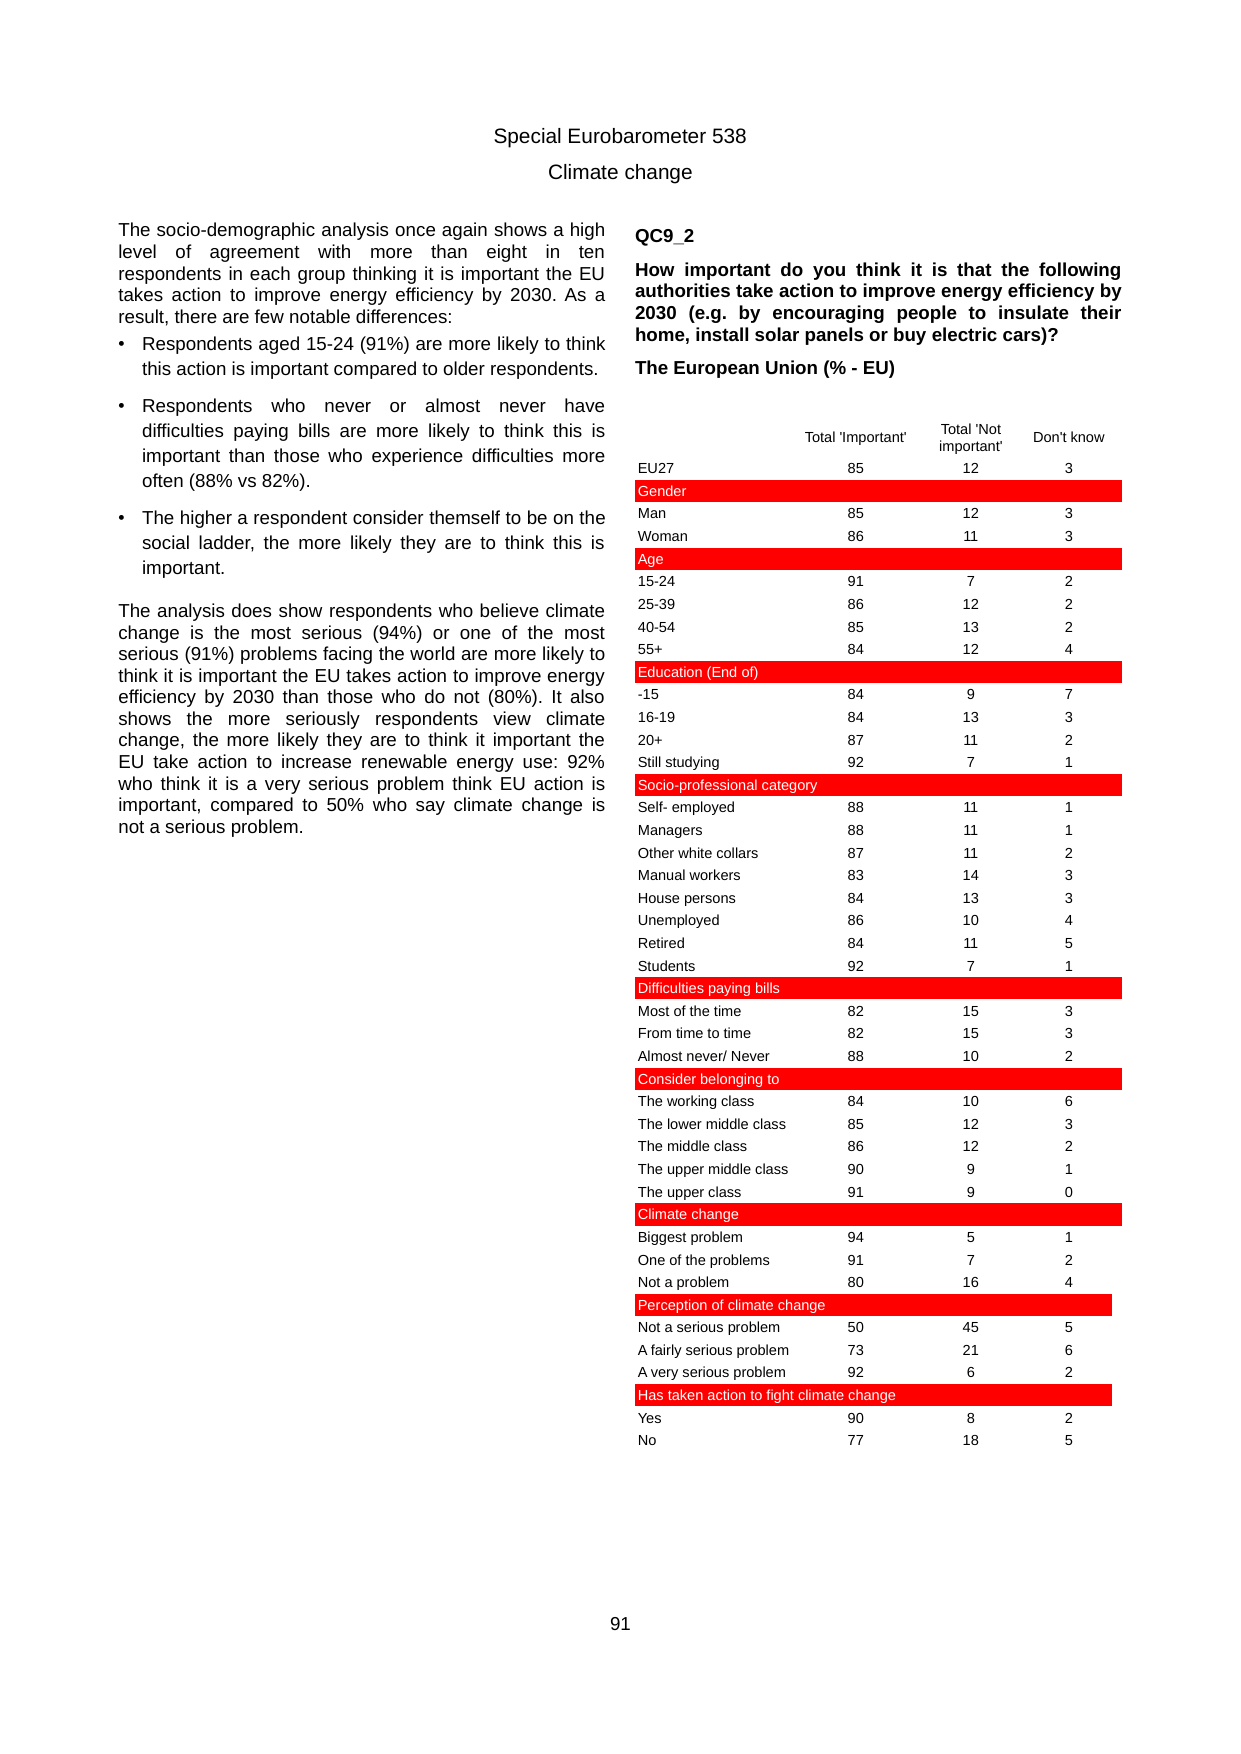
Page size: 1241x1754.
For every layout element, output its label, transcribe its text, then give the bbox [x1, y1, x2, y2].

table_cell 7 [913, 570, 1029, 593]
table_cell [1109, 751, 1122, 773]
table_cell [1109, 1339, 1122, 1361]
table_cell 91 [799, 1248, 912, 1271]
table_cell 5 [1029, 932, 1108, 954]
table_cell 85 [799, 1113, 912, 1135]
table_cell 15 [913, 1022, 1029, 1045]
table_cell 20+ [635, 728, 798, 751]
table_cell 3 [1029, 457, 1108, 480]
table_cell [1109, 932, 1122, 954]
table_cell 5 [1029, 1316, 1108, 1339]
table_cell 11 [913, 819, 1029, 841]
table_cell 12 [913, 457, 1029, 480]
text The socio-demographic analysis once again shows a high level of agreement with more than eight in ten respondents in each group thinking it is important the EU takes action to improve energy efficiency by 2030. As a result, there are few notable differences: [118, 219, 605, 327]
table_cell 18 [913, 1429, 1029, 1452]
table_cell 3 [1029, 1022, 1108, 1045]
table_cell 3 [1029, 887, 1108, 909]
table_cell 14 [913, 864, 1029, 887]
table_cell 12 [913, 1135, 1029, 1158]
table_cell 3 [1029, 525, 1108, 547]
table_cell 2 [1029, 841, 1108, 864]
table_cell Age [635, 548, 1122, 570]
table_cell 1 [1029, 954, 1108, 977]
table_cell 5 [913, 1226, 1029, 1248]
table_cell 88 [799, 819, 912, 841]
table_cell [1109, 819, 1122, 841]
table_cell [1112, 1384, 1122, 1406]
table_cell 2 [1029, 1361, 1108, 1384]
table_cell [1109, 502, 1122, 525]
table_cell 3 [1029, 706, 1108, 728]
table_cell 2 [1029, 615, 1108, 638]
table_cell 25-39 [635, 593, 798, 615]
table_cell 7 [913, 1248, 1029, 1271]
table_cell 85 [799, 457, 912, 480]
table_cell Education (End of) [635, 661, 1122, 683]
table_cell 86 [799, 593, 912, 615]
table_cell 91 [799, 1180, 912, 1203]
table_cell 12 [913, 1113, 1029, 1135]
table_cell 92 [799, 751, 912, 773]
table_cell [1109, 1113, 1122, 1135]
table_cell 0 [1029, 1180, 1108, 1203]
table_cell 6 [1029, 1090, 1108, 1113]
table_cell 7 [913, 751, 1029, 773]
table_cell 94 [799, 1226, 912, 1248]
table_cell [1109, 1406, 1122, 1429]
table_cell 2 [1029, 1135, 1108, 1158]
table_cell -15 [635, 683, 798, 706]
table_cell 84 [799, 932, 912, 954]
table_cell [1109, 1135, 1122, 1158]
table_cell A very serious problem [635, 1361, 798, 1384]
table_cell 40-54 [635, 615, 798, 638]
table_cell Woman [635, 525, 798, 547]
text QC9_2 [635, 225, 1122, 247]
table_cell 9 [913, 1180, 1029, 1203]
list Respondents aged 15-24 (91%) are more likely to think this action is important compared to older respondents. [118, 333, 605, 379]
table_cell 1 [1029, 751, 1108, 773]
table_cell One of the problems [635, 1248, 798, 1271]
text How important do you think it is that the following authorities take action to improve energy efficiency by 2030 (e.g. by encouraging people to insulate their home, install solar panels or buy electric cars)? [635, 259, 1122, 345]
table_cell 6 [1029, 1339, 1108, 1361]
table_cell 2 [1029, 1406, 1108, 1429]
table_cell 1 [1029, 1158, 1108, 1180]
table_cell 87 [799, 841, 912, 864]
table_cell 9 [913, 683, 1029, 706]
table_cell 92 [799, 954, 912, 977]
table_header Don't know [1029, 418, 1108, 457]
table_cell 85 [799, 615, 912, 638]
table_cell Climate change [635, 1203, 1122, 1226]
table_header Total 'Important' [799, 418, 912, 457]
table_cell 12 [913, 593, 1029, 615]
table_cell [1109, 1158, 1122, 1180]
table_cell [1109, 1226, 1122, 1248]
table_header Total 'Not important' [913, 418, 1029, 457]
table_cell No [635, 1429, 798, 1452]
table_cell [1109, 1045, 1122, 1067]
table_cell Still studying [635, 751, 798, 773]
table_cell 1 [1029, 819, 1108, 841]
table_cell 5 [1029, 1429, 1108, 1452]
table_cell 86 [799, 525, 912, 547]
table_cell [1109, 728, 1122, 751]
table_cell 88 [799, 1045, 912, 1067]
table_cell Unemployed [635, 909, 798, 932]
table_cell 73 [799, 1339, 912, 1361]
table_cell Other white collars [635, 841, 798, 864]
table_cell 11 [913, 796, 1029, 819]
table_cell Almost never/ Never [635, 1045, 798, 1067]
table_cell 6 [913, 1361, 1029, 1384]
table_cell Perception of climate change [635, 1294, 1112, 1316]
table_cell Self- employed [635, 796, 798, 819]
table_cell [1109, 954, 1122, 977]
table_cell 1 [1029, 796, 1108, 819]
table_cell [1109, 1180, 1122, 1203]
table_cell 8 [913, 1406, 1029, 1429]
table_cell [1109, 1090, 1122, 1113]
table_cell [1109, 1361, 1122, 1384]
table_cell Managers [635, 819, 798, 841]
table_cell 10 [913, 1045, 1029, 1067]
table_cell 10 [913, 909, 1029, 932]
table_cell [1109, 683, 1122, 706]
table_cell 77 [799, 1429, 912, 1452]
table_header [635, 418, 798, 457]
table_cell House persons [635, 887, 798, 909]
table_cell [1109, 841, 1122, 864]
table_cell 92 [799, 1361, 912, 1384]
table_cell [1112, 1294, 1122, 1316]
table_cell 13 [913, 706, 1029, 728]
table_cell 3 [1029, 1113, 1108, 1135]
table_cell 9 [913, 1158, 1029, 1180]
table_cell [1109, 570, 1122, 593]
table_cell Manual workers [635, 864, 798, 887]
table_cell 15 [913, 1000, 1029, 1022]
table_cell Retired [635, 932, 798, 954]
table_cell Socio-professional category [635, 774, 1122, 796]
table_cell The working class [635, 1090, 798, 1113]
table_cell The lower middle class [635, 1113, 798, 1135]
table_cell Has taken action to fight climate change [635, 1384, 1112, 1406]
table_cell 86 [799, 909, 912, 932]
table_cell [1109, 457, 1122, 480]
table_cell Students [635, 954, 798, 977]
table_cell [1109, 1316, 1122, 1339]
table_cell EU27 [635, 457, 798, 480]
table_cell [1109, 1022, 1122, 1045]
table_cell 4 [1029, 909, 1108, 932]
table_cell 16 [913, 1271, 1029, 1293]
table_cell 83 [799, 864, 912, 887]
table_cell 84 [799, 887, 912, 909]
table_cell 85 [799, 502, 912, 525]
table_cell Not a problem [635, 1271, 798, 1293]
table_cell 55+ [635, 638, 798, 661]
table_cell 3 [1029, 1000, 1108, 1022]
table_cell 12 [913, 638, 1029, 661]
table_cell [1109, 796, 1122, 819]
table_header [1109, 418, 1122, 457]
table_cell Not a serious problem [635, 1316, 798, 1339]
table_cell 2 [1029, 1248, 1108, 1271]
text The European Union (% - EU) [635, 357, 1122, 378]
table_cell The upper middle class [635, 1158, 798, 1180]
table_cell 12 [913, 502, 1029, 525]
table_cell 90 [799, 1406, 912, 1429]
table_cell [1109, 1429, 1122, 1452]
table_cell 90 [799, 1158, 912, 1180]
table_cell [1109, 593, 1122, 615]
table_cell 1 [1029, 1226, 1108, 1248]
table_cell 84 [799, 638, 912, 661]
table_cell 4 [1029, 1271, 1108, 1293]
table_cell The upper class [635, 1180, 798, 1203]
table_cell Yes [635, 1406, 798, 1429]
table_cell [1109, 1248, 1122, 1271]
table_cell 82 [799, 1022, 912, 1045]
table_cell 11 [913, 728, 1029, 751]
table_cell [1109, 706, 1122, 728]
table_cell [1109, 887, 1122, 909]
table_cell Consider belonging to [635, 1068, 1122, 1090]
table_cell [1109, 909, 1122, 932]
table_cell 87 [799, 728, 912, 751]
table_cell 7 [913, 954, 1029, 977]
table_cell [1109, 615, 1122, 638]
table_cell 45 [913, 1316, 1029, 1339]
list The higher a respondent consider themself to be on the social ladder, the more likely they are to think this is important. [118, 507, 605, 578]
table_cell 11 [913, 525, 1029, 547]
text The analysis does show respondents who believe climate change is the most serious (94%) or one of the most serious (91%) problems facing the world are more likely to think it is important the EU takes action to improve energy efficiency by 2030 than those who do not (80%). It also shows the more seriously respondents view climate change, the more likely they are to think it important the EU take action to increase renewable energy use: 92% who think it is a very serious problem think EU action is important, compared to 50% who say climate change is not a serious problem. [118, 600, 605, 837]
table_cell 11 [913, 932, 1029, 954]
table_cell 2 [1029, 570, 1108, 593]
table_cell 15-24 [635, 570, 798, 593]
table_cell 11 [913, 841, 1029, 864]
table_cell From time to time [635, 1022, 798, 1045]
table_cell 80 [799, 1271, 912, 1293]
table_cell [1109, 638, 1122, 661]
table_cell 13 [913, 615, 1029, 638]
table_cell Biggest problem [635, 1226, 798, 1248]
table_cell 82 [799, 1000, 912, 1022]
table_cell [1109, 1000, 1122, 1022]
table_cell 10 [913, 1090, 1029, 1113]
table_cell 3 [1029, 502, 1108, 525]
table_cell 7 [1029, 683, 1108, 706]
table_cell A fairly serious problem [635, 1339, 798, 1361]
table_cell 3 [1029, 864, 1108, 887]
table_cell 21 [913, 1339, 1029, 1361]
table_cell 86 [799, 1135, 912, 1158]
table_cell [1109, 525, 1122, 547]
table_cell [1109, 1271, 1122, 1293]
table_cell 88 [799, 796, 912, 819]
list Respondents who never or almost never have difficulties paying bills are more likely to think this is important than those who experience difficulties more often (88% vs 82%). [118, 395, 605, 491]
table_cell 4 [1029, 638, 1108, 661]
table_cell [1109, 864, 1122, 887]
table_cell 13 [913, 887, 1029, 909]
table_cell 84 [799, 1090, 912, 1113]
table_cell 84 [799, 706, 912, 728]
table_cell The middle class [635, 1135, 798, 1158]
table_cell Difficulties paying bills [635, 977, 1122, 999]
table_cell 2 [1029, 728, 1108, 751]
table_cell Man [635, 502, 798, 525]
table_cell 84 [799, 683, 912, 706]
table_cell 16-19 [635, 706, 798, 728]
table_cell Gender [635, 480, 1122, 502]
table_cell 50 [799, 1316, 912, 1339]
table_cell 91 [799, 570, 912, 593]
table_cell 2 [1029, 593, 1108, 615]
table_cell Most of the time [635, 1000, 798, 1022]
table_cell 2 [1029, 1045, 1108, 1067]
